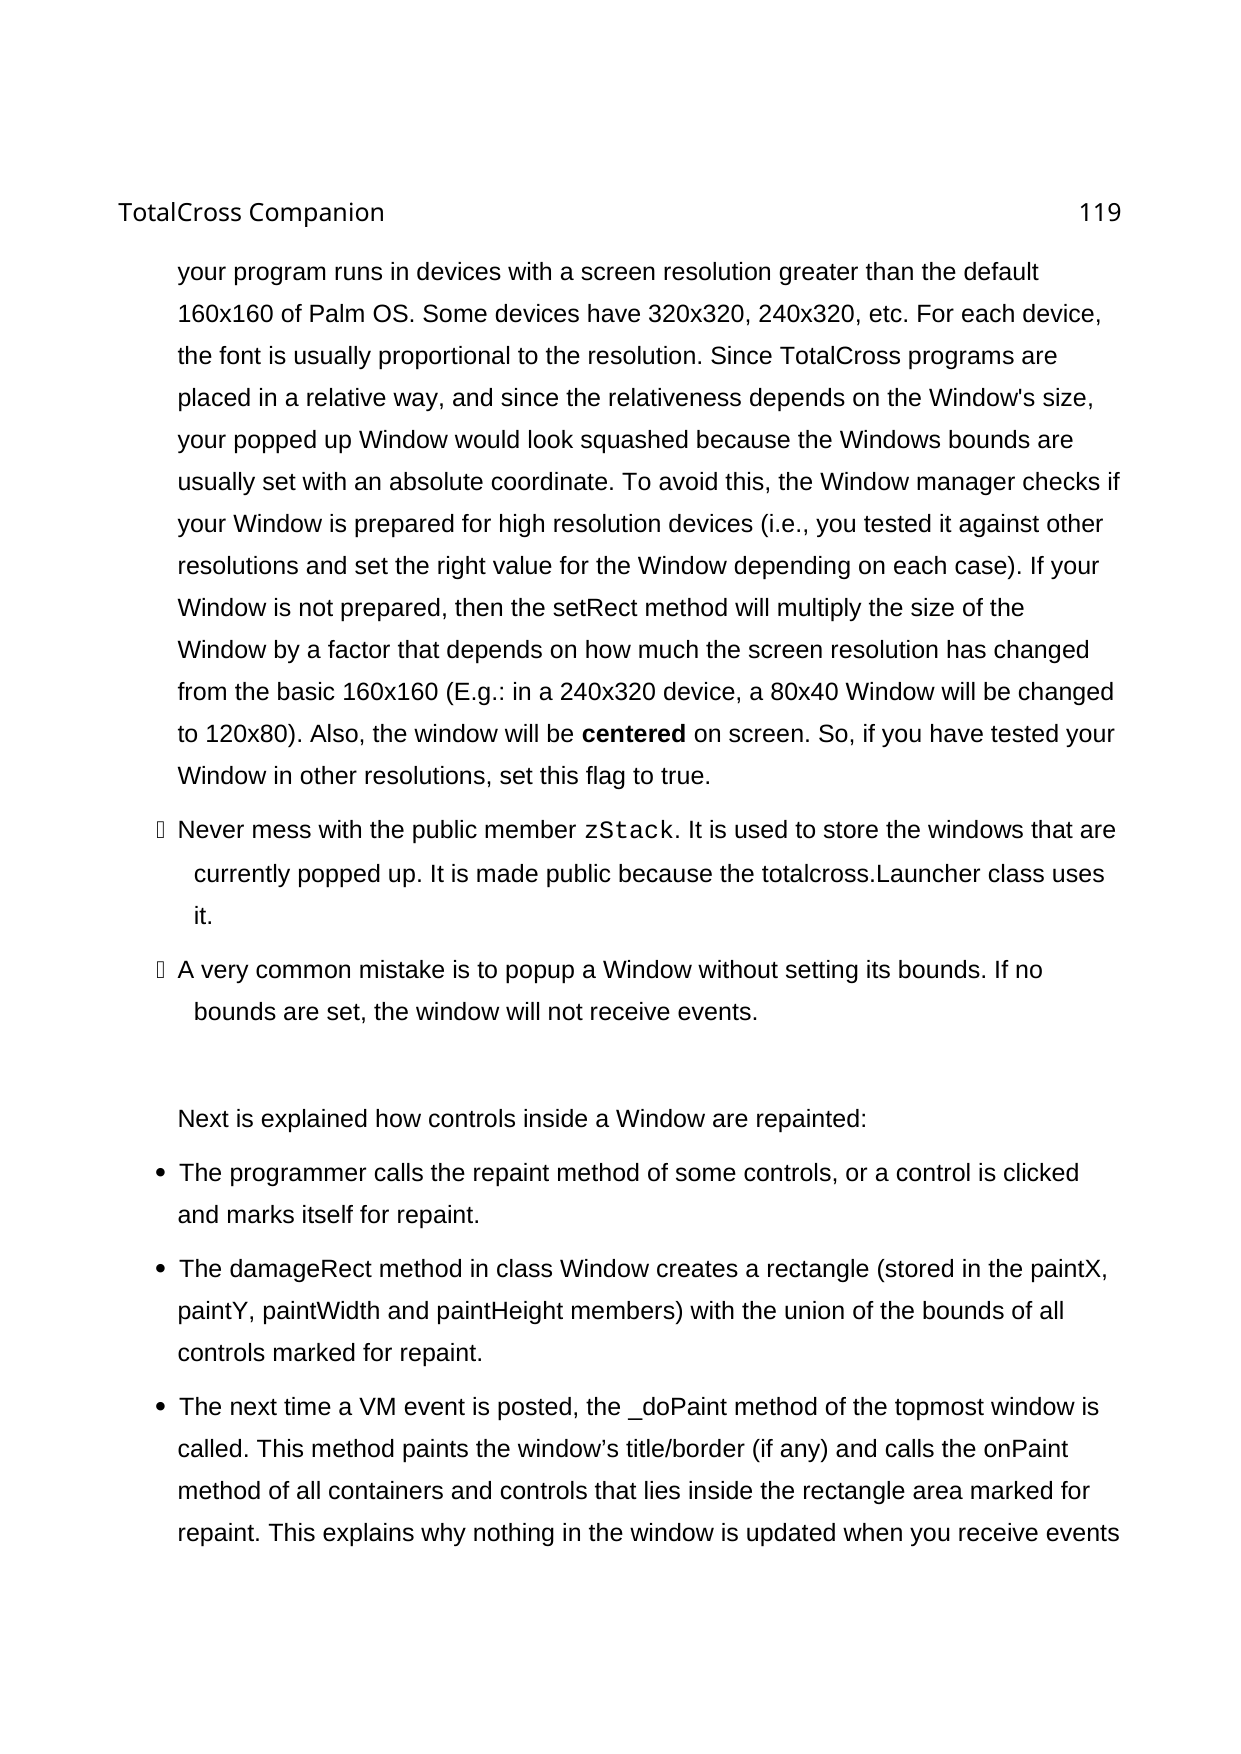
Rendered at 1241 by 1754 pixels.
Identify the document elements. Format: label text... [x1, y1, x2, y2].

list A very common mistake is to popup a Window without setting its bounds. If no bounds are set, the window will not receive events. [156, 956, 1122, 1026]
list Never mess with the public member zStack. It is used to store the windows that are currently popped up. It is made public because the totalcross.Launcher class uses it. [156, 816, 1122, 930]
text Next is explained how controls inside a Window are repainted: [118, 1105, 1122, 1133]
list The damageRect method in class Window creates a rectangle (stored in the paintX, paintY, paintWidth and paintHeight members) with the union of the bounds of all controls marked for repaint. [156, 1255, 1122, 1367]
list The next time a VM event is posted, the _doPaint method of the topmost window is called. This method paints the window’s title/border (if any) and calls the onPaint method of all containers and controls that lies inside the rectangle area marked for repaint. This explains why nothing in the window is updated when you receive events [156, 1393, 1122, 1547]
list your program runs in devices with a screen resolution greater than the default 160x160 of Palm OS. Some devices have 320x320, 240x320, etc. For each device, the font is usually proportional to the resolution. Since TotalCross programs are placed in a relative way, and since the relativeness depends on the Window's size, your popped up Window would look squashed because the Windows bounds are usually set with an absolute coordinate. To avoid this, the Window manager checks if your Window is prepared for high resolution devices (i.e., you tested it against other resolutions and set the right value for the Window depending on each case). If your Window is not prepared, then the setRect method will multiply the size of the Window by a factor that depends on how much the screen resolution has changed from the basic 160x160 (E.g.: in a 240x320 device, a 80x40 Window will be changed to 120x80). Also, the window will be centered on screen. So, if you have tested your Window in other resolutions, set this flag to true. [156, 258, 1122, 790]
list The programmer calls the repaint method of some controls, or a control is clicked and marks itself for repaint. [156, 1159, 1122, 1229]
